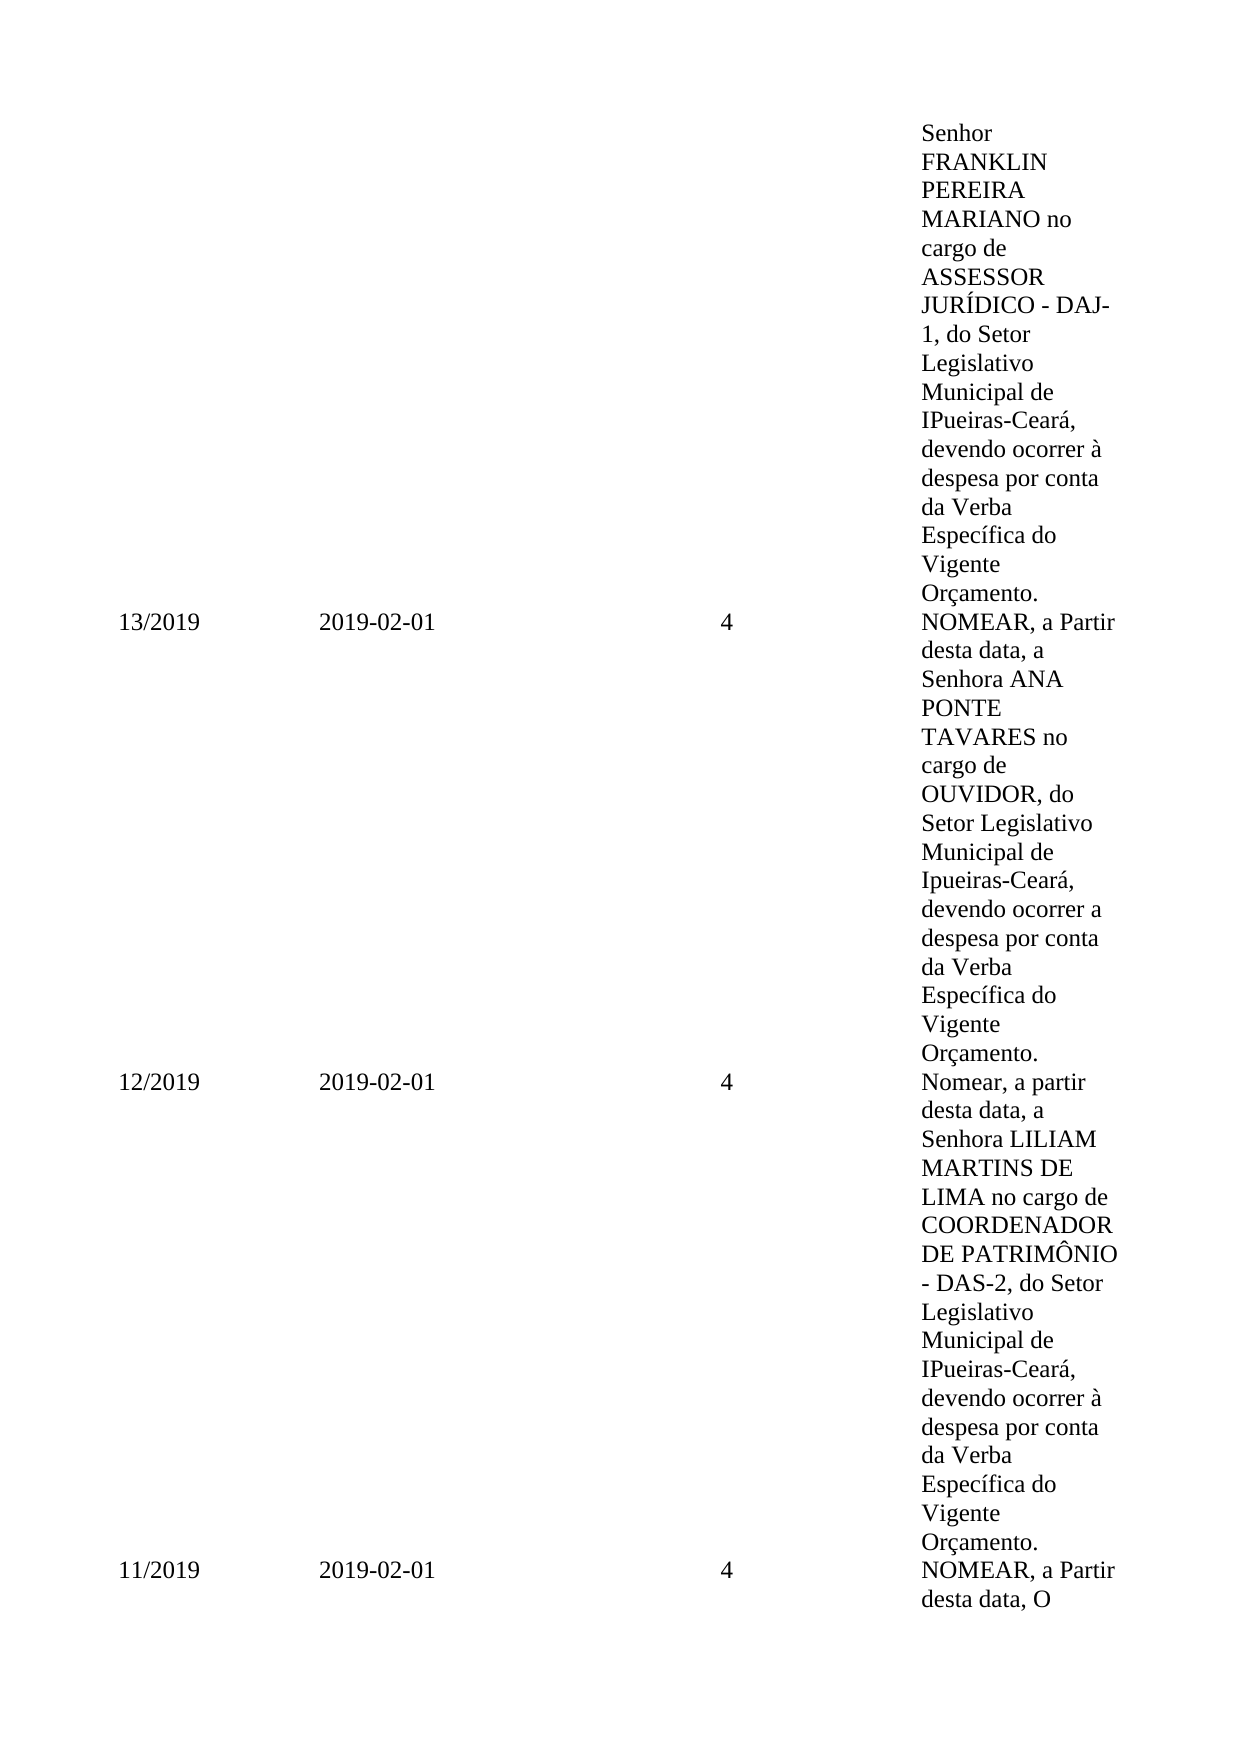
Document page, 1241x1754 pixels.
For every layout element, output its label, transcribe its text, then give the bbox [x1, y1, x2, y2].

table_cell [720, 118, 921, 607]
table_cell 2019-02-01 [319, 607, 519, 1067]
table_cell [319, 118, 519, 607]
table_cell NOMEAR, a Partir desta data, a Senhora ANA PONTE TAVARES no cargo de OUVIDOR, do Setor Legislativo Municipal de Ipueiras-Ceará, devendo ocorrer a despesa por conta da Verba Específica do Vigente Orçamento. [921, 607, 1122, 1067]
table_cell [520, 1556, 720, 1613]
table_cell 4 [720, 1556, 921, 1613]
table_cell 4 [720, 607, 921, 1067]
table_cell Nomear, a partir desta data, a Senhora LILIAM MARTINS DE LIMA no cargo de COORDENADOR DE PATRIMÔNIO - DAS-2, do Setor Legislativo Municipal de IPueiras-Ceará, devendo ocorrer à despesa por conta da Verba Específica do Vigente Orçamento. [921, 1067, 1122, 1556]
table_cell 2019-02-01 [319, 1067, 519, 1556]
table_cell Senhor FRANKLIN PEREIRA MARIANO no cargo de ASSESSOR JURÍDICO - DAJ-1, do Setor Legislativo Municipal de IPueiras-Ceará, devendo ocorrer à despesa por conta da Verba Específica do Vigente Orçamento. [921, 118, 1122, 607]
table_cell 12/2019 [118, 1067, 319, 1556]
table_cell [520, 607, 720, 1067]
table_cell 11/2019 [118, 1556, 319, 1613]
table_cell 2019-02-01 [319, 1556, 519, 1613]
table_cell [118, 118, 319, 607]
table_cell 13/2019 [118, 607, 319, 1067]
table_cell [520, 118, 720, 607]
table_cell [520, 1067, 720, 1556]
table_cell 4 [720, 1067, 921, 1556]
table_cell NOMEAR, a Partir desta data, O [921, 1556, 1122, 1613]
